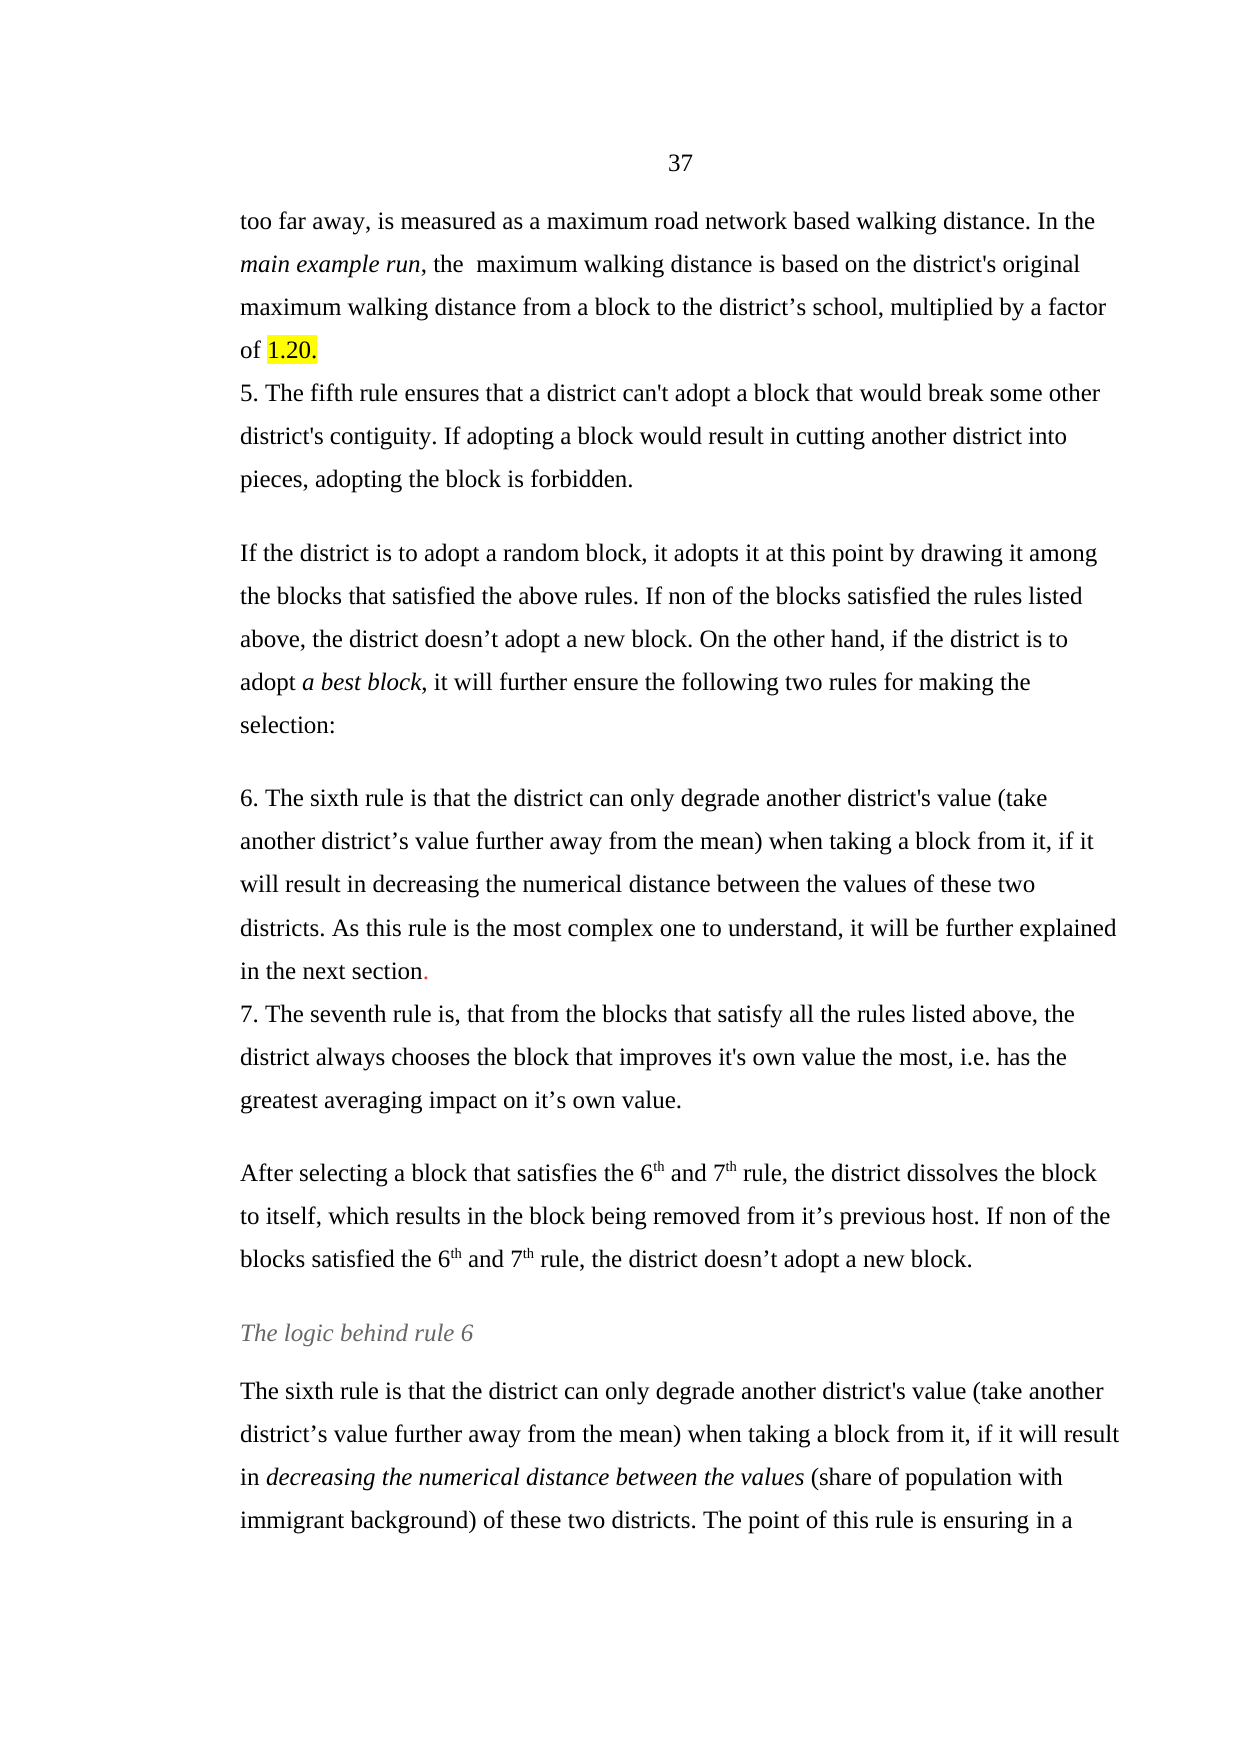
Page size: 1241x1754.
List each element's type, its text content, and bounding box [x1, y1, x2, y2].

text 6. The sixth rule is that the district can only degrade another district's value (take another district’s value further away from the mean) when taking a block from it, if it will result in decreasing the numerical distance between the values of these two districts. As this rule is the most complex one to understand, it will be further explained in the next section. 7. The seventh rule is, that from the blocks that satisfy all the rules listed above, the district always chooses the block that improves it's own value the most, i.e. has the greatest averaging impact on it’s own value. [240, 783, 1121, 1114]
text too far away, is measured as a maximum road network based walking distance. In the main example run, the maximum walking distance is based on the district's original maximum walking distance from a block to the district’s school, multiplied by a factor of 1.20. 5. The fifth rule ensures that a district can't adopt a block that would break some other district's contiguity. If adopting a block would result in cutting another district into pieces, adopting the block is forbidden. [240, 206, 1121, 493]
subtitle The logic behind rule 6 [240, 1318, 1121, 1346]
text After selecting a block that satisfies the 6th and 7th rule, the district dissolves the block to itself, which results in the block being removed from it’s previous host. If non of the blocks satisfied the 6th and 7th rule, the district doesn’t adopt a new block. [240, 1158, 1121, 1273]
text If the district is to adopt a random block, it adopts it at this point by drawing it among the blocks that satisfied the above rules. If non of the blocks satisfied the rules listed above, the district doesn’t adopt a new block. On the other hand, if the district is to adopt a best block, it will further ensure the following two rules for making the selection: [240, 538, 1121, 739]
text The sixth rule is that the district can only degrade another district's value (take another district’s value further away from the mean) when taking a block from it, if it will result in decreasing the numerical distance between the values (share of population with immigrant background) of these two districts. The point of this rule is ensuring in a [240, 1376, 1121, 1534]
